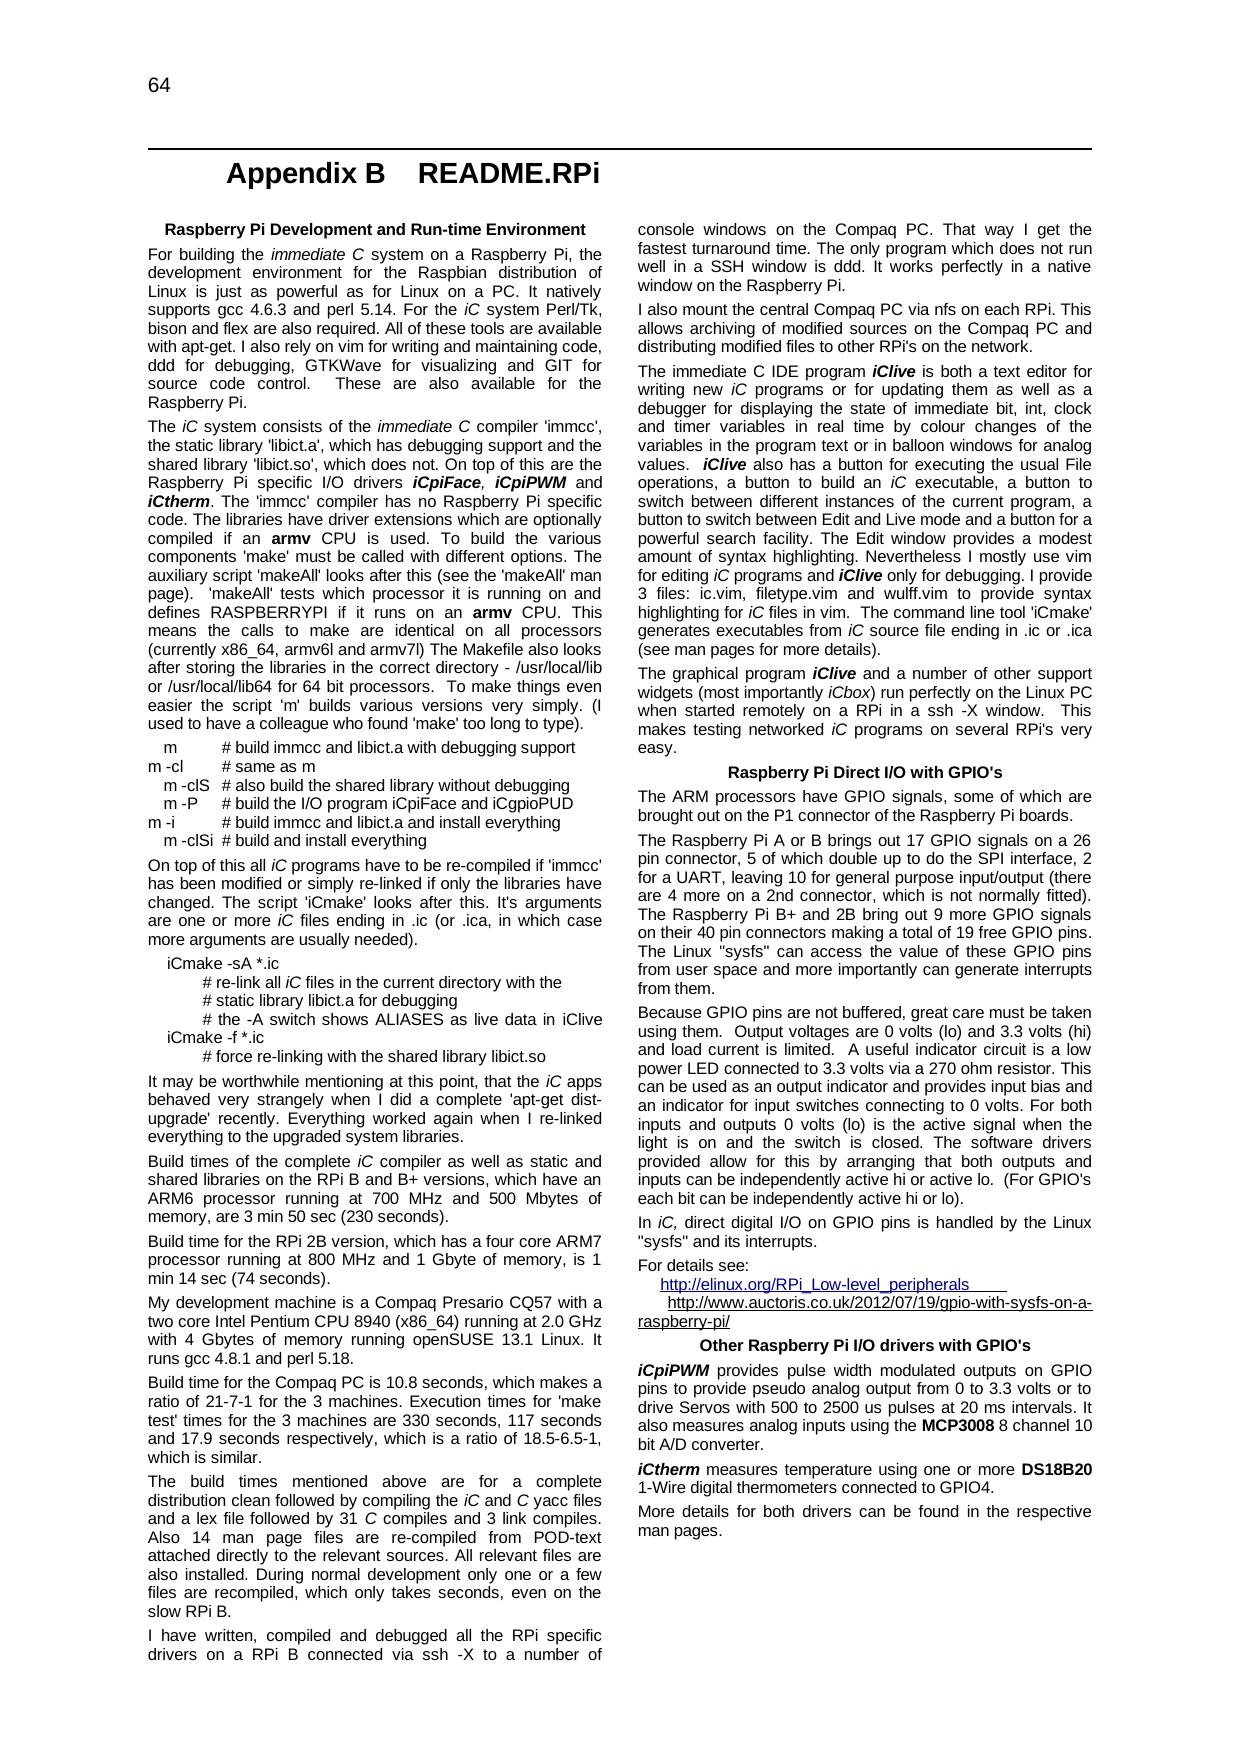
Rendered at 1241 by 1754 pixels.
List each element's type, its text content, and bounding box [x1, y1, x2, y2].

text In iC, direct digital I/O on GPIO pins is handled by the Linux "sysfs" and its interrupts. [638, 1214, 1092, 1251]
text console windows on the Compaq PC. That way I get the fastest turnaround time. The only program which does not run well in a SSH window is ddd. It works perfectly in a native window on the Raspberry Pi. [638, 221, 1092, 295]
text iCmake -sA *.ic # re-link all iC files in the current directory with the # static library libict.a for debugging # the -A switch shows ALIASES as live data in iClive iCmake -f *.ic # force re-linking with the shared library libict.so [148, 955, 602, 1066]
text iCtherm measures temperature using one or more DS18B20 1-Wire digital thermometers connected to GPIO4. [638, 1460, 1092, 1497]
text My development machine is a Compaq Presario CQ57 with a two core Intel Pentium CPU 8940 (x86_64) running at 2.0 GHz with 4 Gbytes of memory running openSUSE 13.1 Linux. It runs gcc 4.8.1 and perl 5.18. [148, 1294, 602, 1368]
text Build times of the complete iC compiler as well as static and shared libraries on the RPi B and B+ versions, which have an ARM6 processor running at 700 MHz and 500 Mbytes of memory, are 3 min 50 sec (230 seconds). [148, 1152, 602, 1226]
text iCpiPWM provides pulse width modulated outputs on GPIO pins to provide pseudo analog output from 0 to 3.3 volts or to drive Servos with 500 to 2500 us pulses at 20 ms intervals. It also measures analog inputs using the MCP3008 8 channel 10 bit A/D converter. [638, 1361, 1092, 1454]
text For building the immediate C system on a Raspberry Pi, the development environment for the Raspbian distribution of Linux is just as powerful as for Linux on a PC. It natively supports gcc 4.6.3 and perl 5.14. For the iC system Perl/Tk, bison and flex are also required. All of these tools are available with apt-get. I also rely on vim for writing and maintaining code, ddd for debugging, GTKWave for visualizing and GIT for source code control. These are also available for the Raspberry Pi. [148, 245, 602, 412]
text It may be worthwhile mentioning at this point, that the iC apps behaved very strangely when I did a complete 'apt-get dist-upgrade' recently. Everything worked again when I re-linked everything to the upgraded system libraries. [148, 1072, 602, 1146]
text The immediate C IDE program iClive is both a text editor for writing new iC programs or for updating them as well as a debugger for displaying the state of immediate bit, int, clock and timer variables in real time by colour changes of the variables in the program text or in balloon windows for analog values. iClive also has a button for executing the usual File operations, a button to build an iC executable, a button to switch between different instances of the current program, a button to switch between Edit and Live mode and a button for a powerful search facility. The Edit window provides a modest amount of syntax highlighting. Nevertheless I mostly use vim for editing iC programs and iClive only for debugging. I provide 3 files: ic.vim, filetype.vim and wulff.vim to provide syntax highlighting for iC files in vim. The command line tool 'iCmake' generates executables from iC source file ending in .ic or .ica (see man pages for more details). [638, 362, 1092, 659]
text The iC system consists of the immediate C compiler 'immcc', the static library 'libict.a', which has debugging support and the shared library 'libict.so', which does not. On top of this are the Raspberry Pi specific I/O drivers iCpiFace, iCpiPWM and iCtherm. The 'immcc' compiler has no Raspberry Pi specific code. The libraries have driver extensions which are optionally compiled if an armv CPU is used. To build the various components 'make' must be called with different options. The auxiliary script 'makeAll' looks after this (see the 'makeAll' man page). 'makeAll' tests which processor it is running on and defines RASPBERRYPI if it runs on an armv CPU. This means the calls to make are identical on all processors (currently x86_64, armv6l and armv7l) The Makefile also looks after storing the libraries in the correct directory - /usr/local/lib or /usr/local/lib64 for 64 bit processors. To make things even easier the script 'm' builds various versions very simply. (I used to have a colleague who found 'make' too long to type). [148, 418, 602, 733]
text Raspberry Pi Direct I/O with GPIO's [638, 763, 1092, 782]
text The Raspberry Pi A or B brings out 17 GPIO signals on a 26 pin connector, 5 of which double up to do the SPI interface, 2 for a UART, leaving 10 for general purpose input/output (there are 4 more on a 2nd connector, which is not normally fitted). The Raspberry Pi B+ and 2B bring out 9 more GPIO signals on their 40 pin connectors making a total of 19 free GPIO pins. The Linux "sysfs" can access the value of these GPIO pins from user space and more importantly can generate interrupts from them. [638, 831, 1092, 998]
text For details see: http://elinux.org/RPi_Low-level_peripherals http://www.auctoris.co.uk/2012/07/19/gpio-with-sysfs-on-a- raspberry-pi/ [638, 1257, 1092, 1331]
text m # build immcc and libict.a with debugging support m -cl # same as m m -clS # also build the shared library without debugging m -P # build the I/O program iCpiFace and iCgpioPUD m -i # build immcc and libict.a and install everything m -clSi # build and install everything [148, 739, 602, 850]
text I also mount the central Compaq PC via nfs on each RPi. This allows archiving of modified sources on the Compaq PC and distributing modified files to other RPi's on the network. [638, 301, 1092, 356]
text Other Raspberry Pi I/O drivers with GPIO's [638, 1337, 1092, 1355]
text I have written, compiled and debugged all the RPi specific drivers on a RPi B connected via ssh -X to a number of [148, 1627, 602, 1664]
text Build time for the Compaq PC is 10.8 seconds, which makes a ratio of 21-7-1 for the 3 machines. Execution times for 'make test' times for the 3 machines are 330 seconds, 117 seconds and 17.9 seconds respectively, which is a ratio of 18.5-6.5-1, which is similar. [148, 1374, 602, 1467]
text More details for both drivers can be found in the respective man pages. [638, 1503, 1092, 1540]
text Because GPIO pins are not buffered, great care must be taken using them. Output voltages are 0 volts (lo) and 3.3 volts (hi) and load current is limited. A useful indicator circuit is a low power LED connected to 3.3 volts via a 270 ohm resistor. This can be used as an output indicator and provides input bias and an indicator for input switches connecting to 0 volts. For both inputs and outputs 0 volts (lo) is the active signal when the light is on and the switch is closed. The software drivers provided allow for this by arranging that both outputs and inputs can be independently active hi or active lo. (For GPIO's each bit can be independently active hi or lo). [638, 1004, 1092, 1208]
text Build time for the RPi 2B version, which has a four core ARM7 processor running at 800 MHz and 1 Gbyte of memory, is 1 min 14 sec (74 seconds). [148, 1232, 602, 1288]
text The ARM processors have GPIO signals, some of which are brought out on the P1 connector of the Raspberry Pi boards. [638, 788, 1092, 825]
subtitle Appendix B README.RPi [148, 150, 1092, 197]
text On top of this all iC programs have to be re-compiled if 'immcc' has been modified or simply re-linked if only the libraries have changed. The script 'iCmake' looks after this. It's arguments are one or more iC files ending in .ic (or .ica, in which case more arguments are usually needed). [148, 856, 602, 949]
text Raspberry Pi Development and Run-time Environment [148, 221, 602, 239]
text The build times mentioned above are for a complete distribution clean followed by compiling the iC and C yacc files and a lex file followed by 31 C compiles and 3 link compiles. Also 14 man page files are re-compiled from POD-text attached directly to the relevant sources. All relevant files are also installed. During normal development only one or a few files are recompiled, which only takes seconds, even on the slow RPi B. [148, 1472, 602, 1621]
text The graphical program iClive and a number of other support widgets (most importantly iCbox) run perfectly on the Linux PC when started remotely on a RPi in a ssh -X window. This makes testing networked iC programs on several RPi's very easy. [638, 665, 1092, 757]
